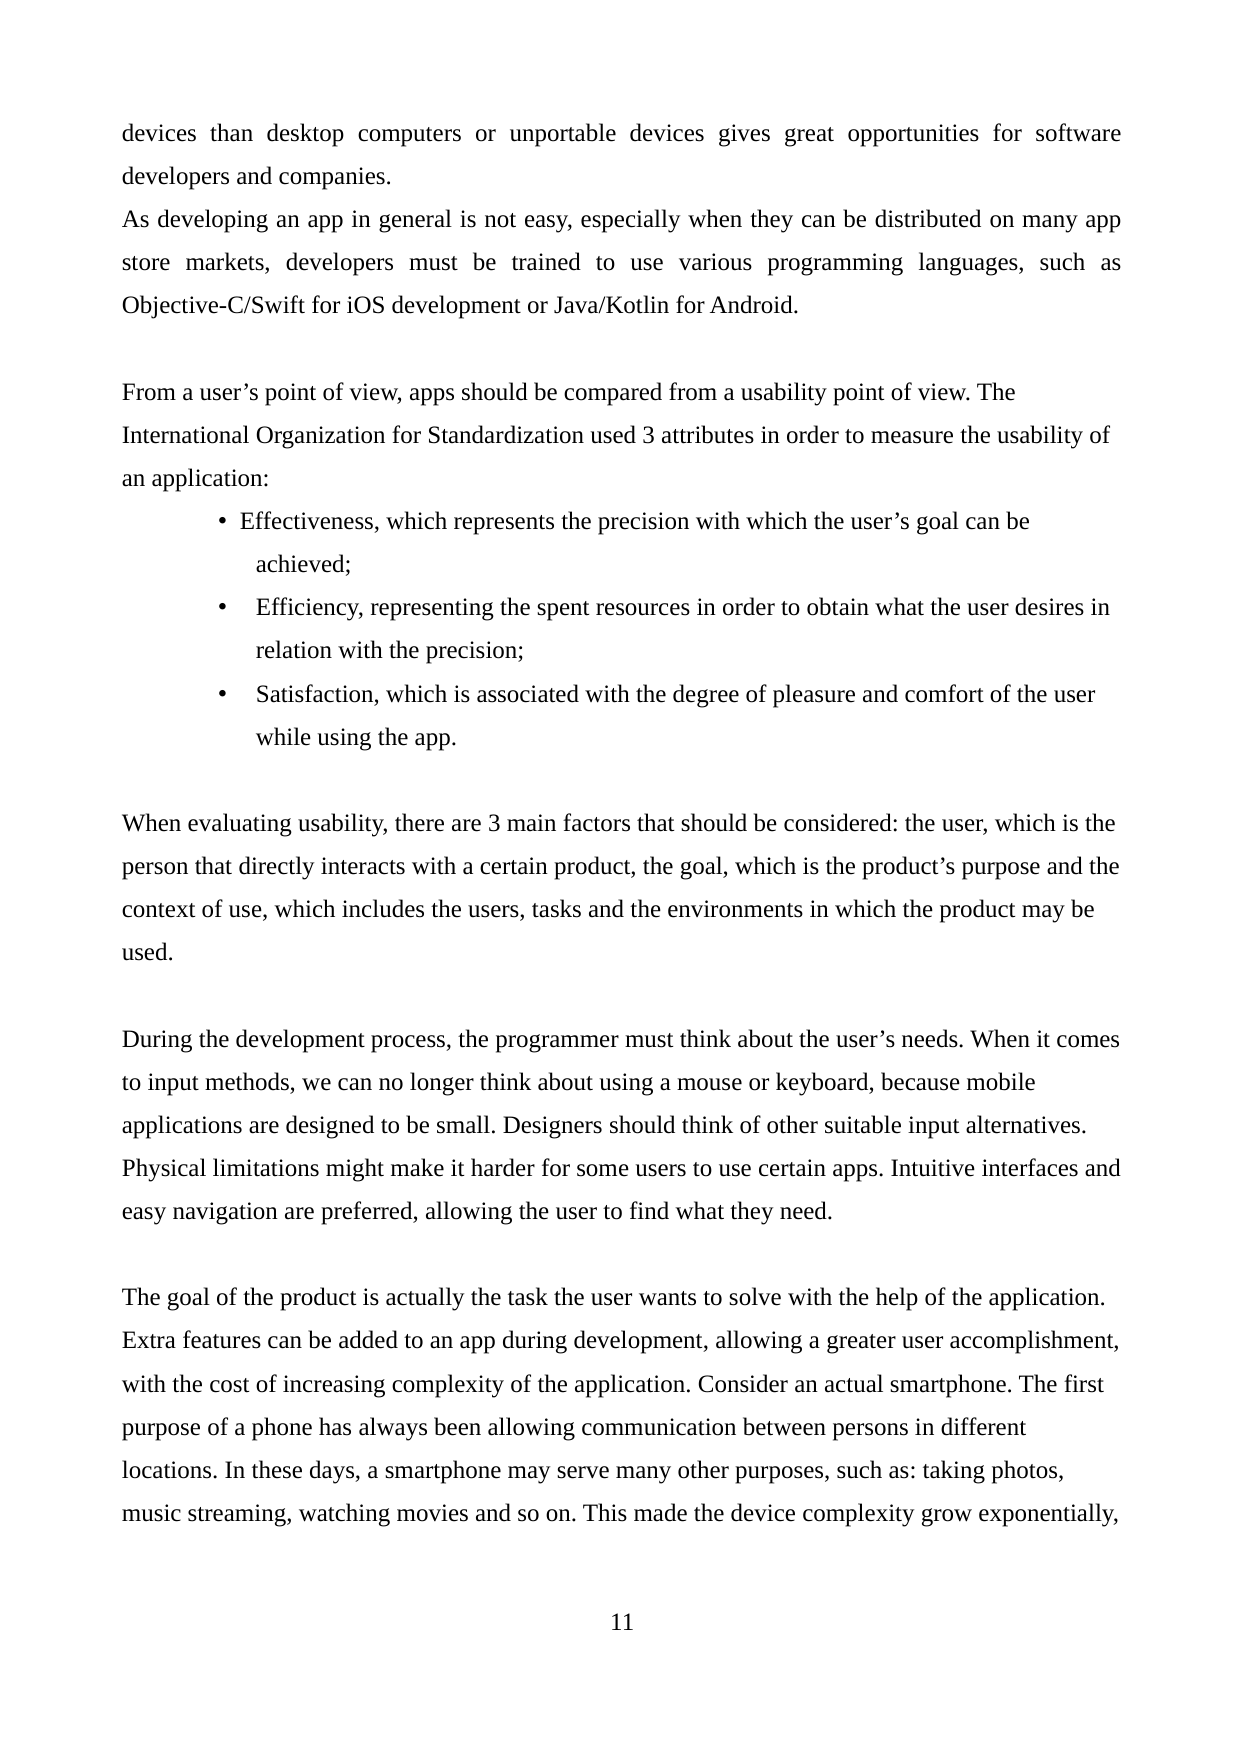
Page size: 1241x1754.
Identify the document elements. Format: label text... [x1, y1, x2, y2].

text From a user’s point of view, apps should be compared from a usability point of view. The International Organization for Standardization used 3 attributes in order to measure the usability of an application: [122, 377, 1122, 492]
list Effectiveness, which represents the precision with which the user’s goal can be achieved; [218, 506, 1122, 578]
text During the development process, the programmer must think about the user’s needs. When it comes to input methods, we can no longer think about using a mouse or keyboard, because mobile applications are designed to be small. Designers should think of other suitable input alternatives. Physical limitations might make it harder for some users to use certain apps. Intuitive interfaces and easy navigation are preferred, allowing the user to find what they need. [122, 1024, 1122, 1225]
list Satisfaction, which is associated with the degree of pleasure and comfort of the user while using the app. [218, 679, 1122, 751]
text When evaluating usability, there are 3 main factors that should be considered: the user, which is the person that directly interacts with a certain product, the goal, which is the product’s purpose and the context of use, which includes the users, tasks and the environments in which the product may be used. [122, 808, 1122, 966]
list Efficiency, representing the spent resources in order to obtain what the user desires in relation with the precision; [218, 592, 1122, 664]
text As developing an app in general is not easy, especially when they can be distributed on many app store markets, developers must be trained to use various programming languages, such as Objective-C/Swift for iOS development or Java/Kotlin for Android. [122, 204, 1122, 319]
text devices than desktop computers or unportable devices gives great opportunities for software developers and companies. [122, 118, 1122, 190]
text The goal of the product is actually the task the user wants to solve with the help of the application. Extra features can be added to an app during development, allowing a greater user accomplishment, with the cost of increasing complexity of the application. Consider an actual smartphone. The first purpose of a phone has always been allowing communication between persons in different locations. In these days, a smartphone may serve many other purposes, such as: taking photos, music streaming, watching movies and so on. This made the device complexity grow exponentially, [122, 1282, 1122, 1527]
